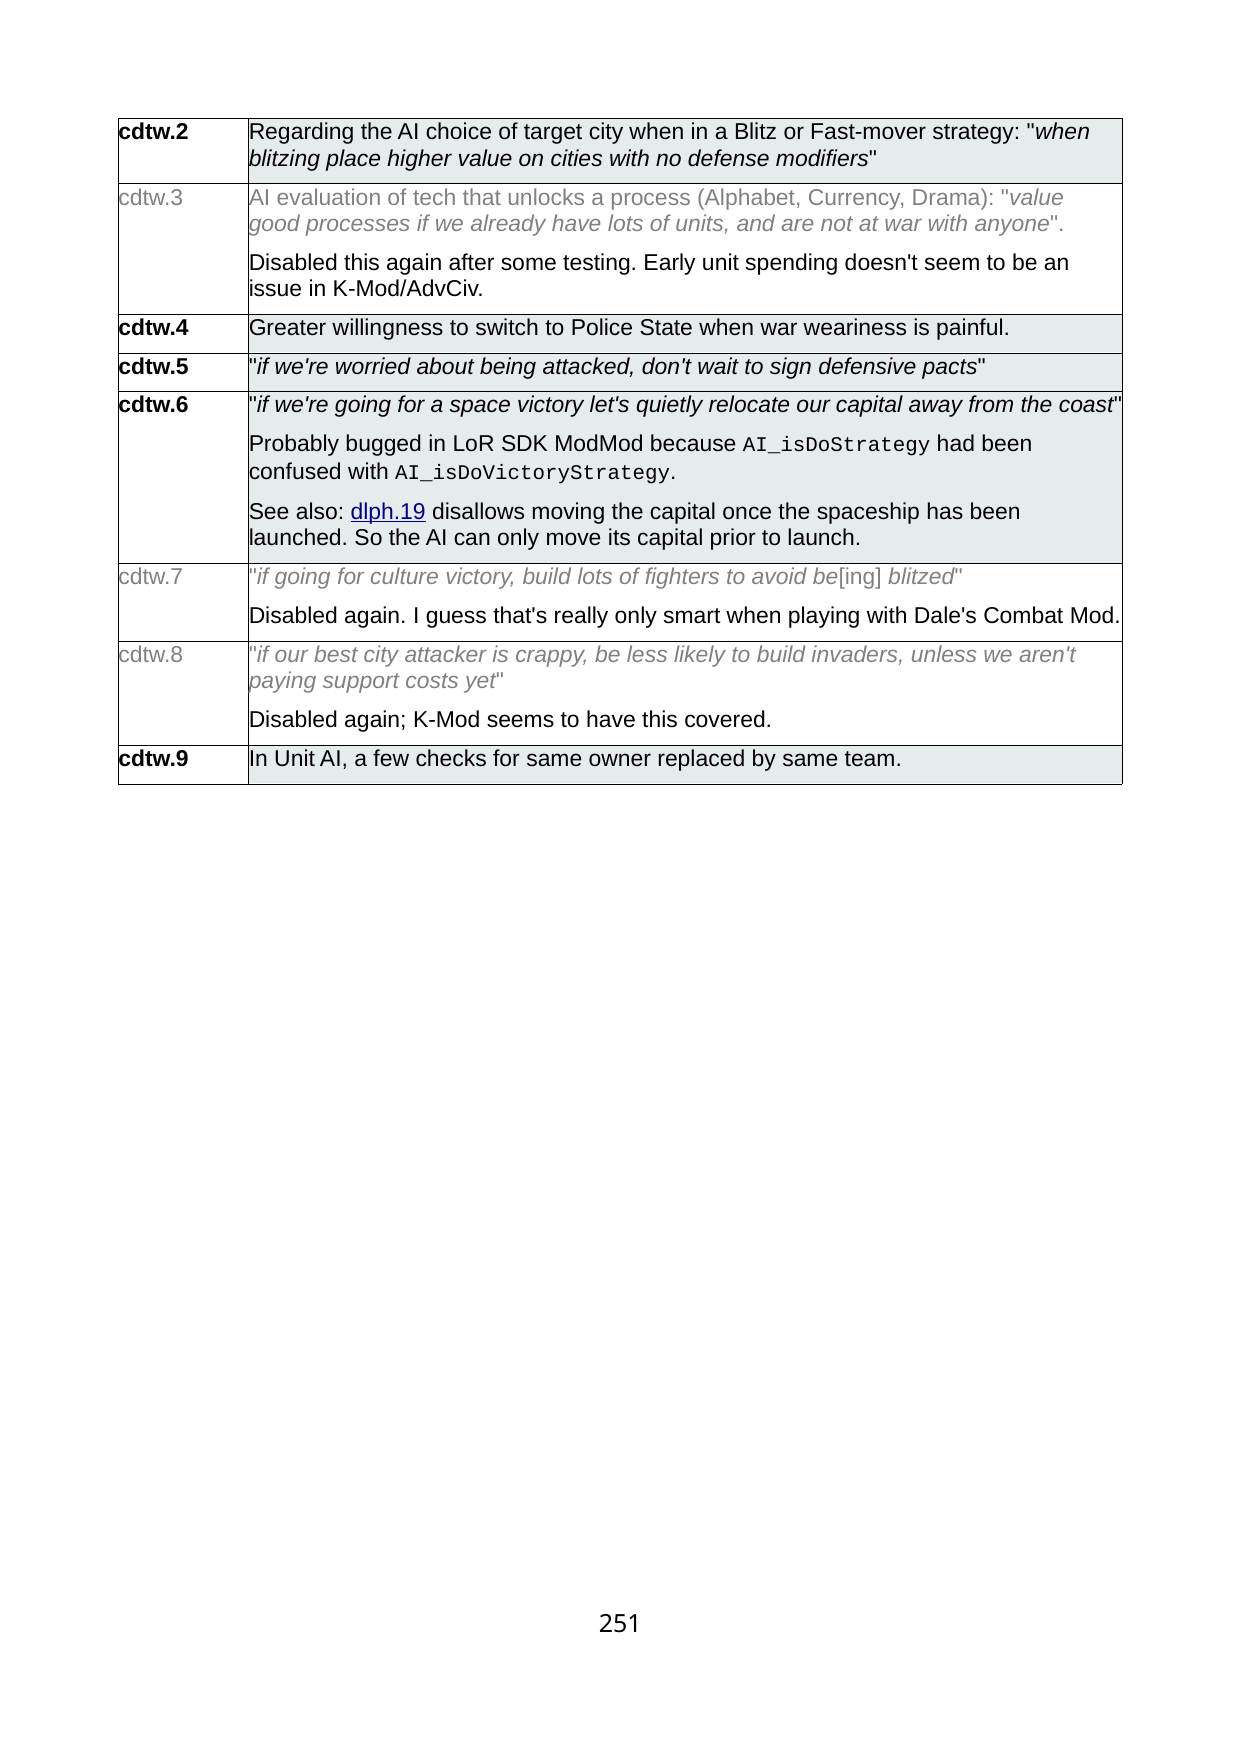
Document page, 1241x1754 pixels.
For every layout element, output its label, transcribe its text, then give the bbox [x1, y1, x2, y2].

table_cell cdtw.9 [119, 746, 248, 783]
table_cell cdtw.4 [119, 315, 248, 352]
table_cell "if we're worried about being attacked, don't wait to sign defensive pacts" [249, 354, 1122, 391]
table_cell "if our best city attacker is crappy, be less likely to build invaders, unless we aren't paying support costs yet" Disabled again; K-Mod seems to have this covered. [249, 642, 1122, 745]
table_cell cdtw.3 [119, 184, 248, 314]
table_cell In Unit AI, a few checks for same owner replaced by same team. [249, 746, 1122, 783]
table_cell AI evaluation of tech that unlocks a process (Alphabet, Currency, Drama): "value good processes if we already have lots of units, and are not at war with anyone". Disabled this again after some testing. Early unit spending doesn't seem to be an issue in K-Mod/AdvCiv. [249, 184, 1122, 314]
table_cell cdtw.5 [119, 354, 248, 391]
table_cell "if we're going for a space victory let's quietly relocate our capital away from the coast" Probably bugged in LoR SDK ModMod because AI_isDoStrategy had been confused with AI_isDoVictoryStrategy. See also: dlph.19 disallows moving the capital once the spaceship has been launched. So the AI can only move its capital prior to launch. [249, 392, 1122, 563]
table_cell cdtw.6 [119, 392, 248, 563]
table_cell Greater willingness to switch to Police State when war weariness is painful. [249, 315, 1122, 352]
table_cell cdtw.8 [119, 642, 248, 745]
table_cell "if going for culture victory, build lots of fighters to avoid be[ing] blitzed" Disabled again. I guess that's really only smart when playing with Dale's Combat Mod. [249, 564, 1122, 641]
table_cell Regarding the AI choice of target city when in a Blitz or Fast-mover strategy: "when blitzing place higher value on cities with no defense modifiers" [249, 119, 1122, 183]
table_cell cdtw.2 [119, 119, 248, 183]
table_cell cdtw.7 [119, 564, 248, 641]
